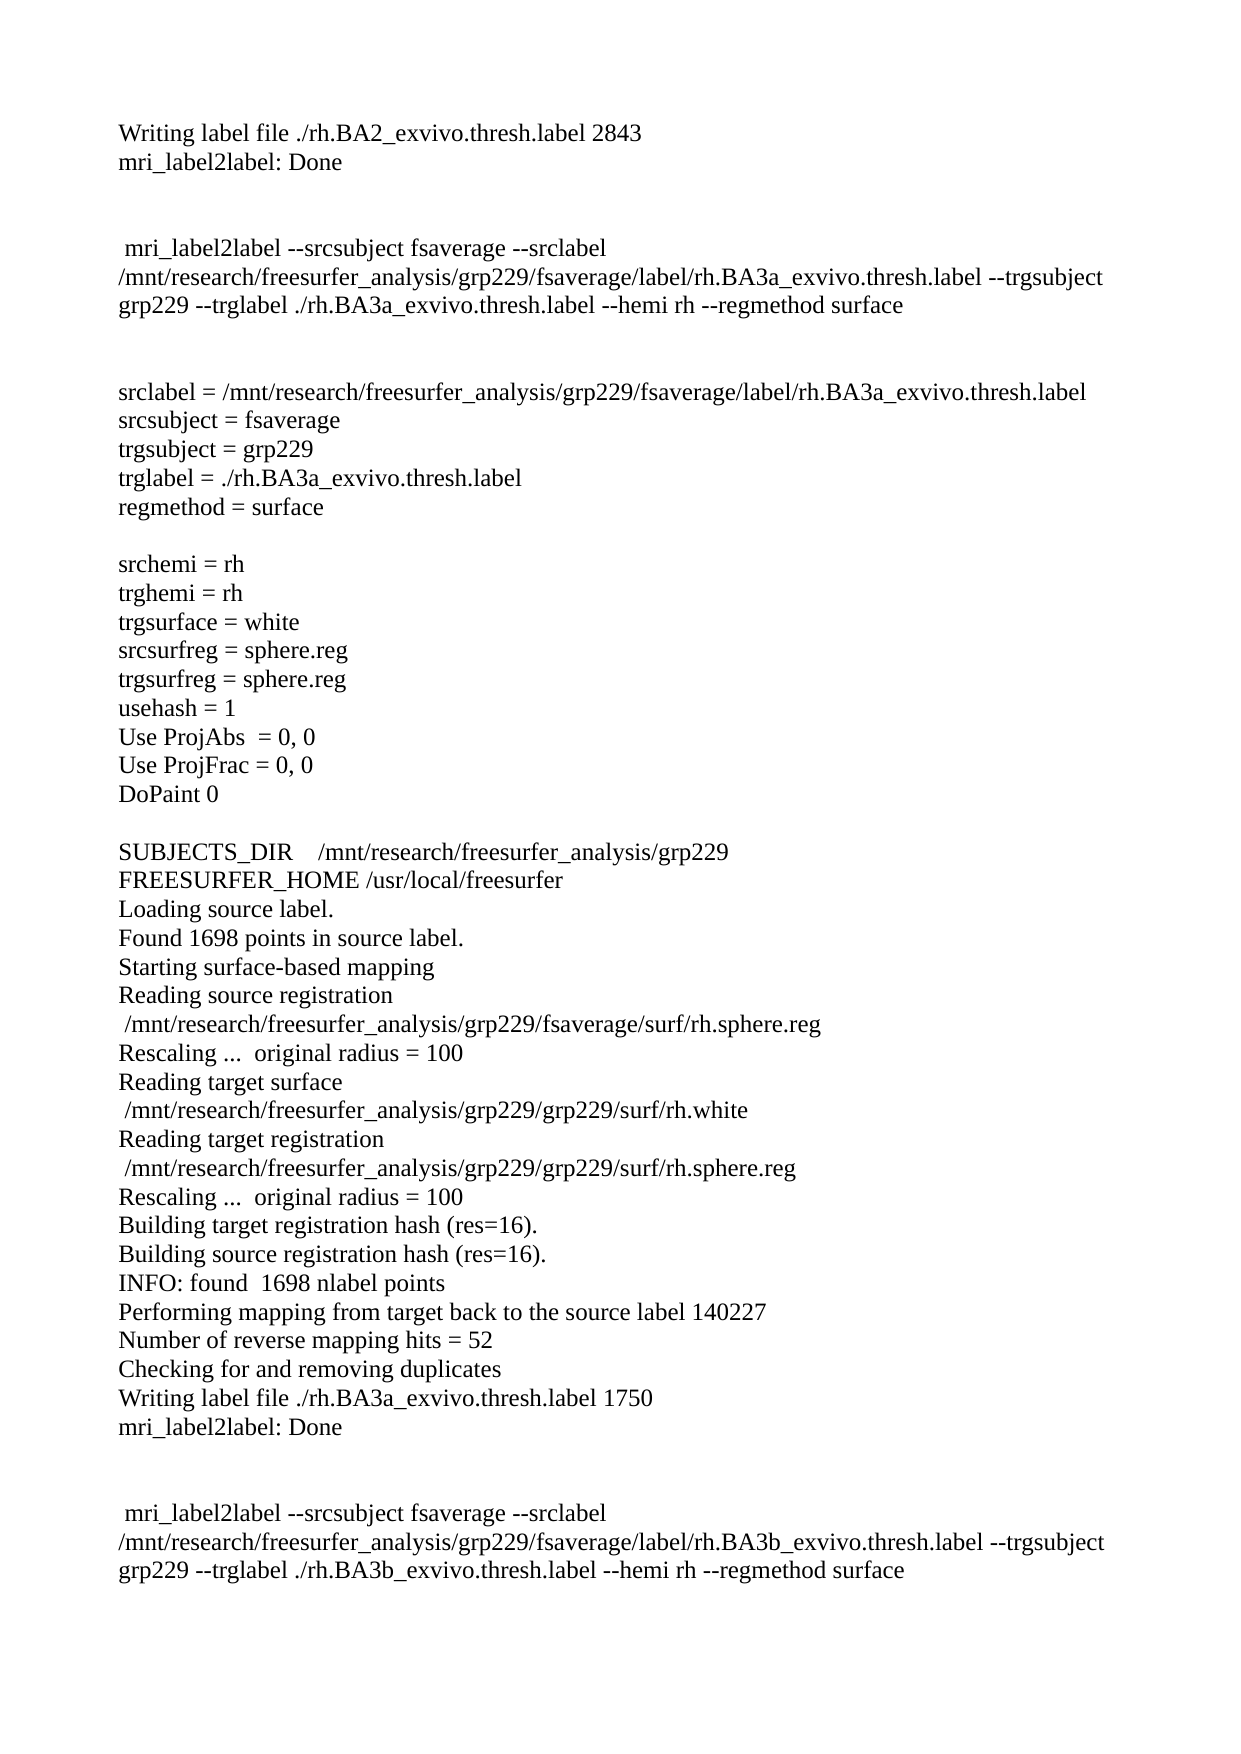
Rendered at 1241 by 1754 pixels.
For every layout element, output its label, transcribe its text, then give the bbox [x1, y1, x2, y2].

text mri_label2label: Done [118, 1412, 1122, 1441]
text INFO: found 1698 nlabel points [118, 1268, 1122, 1297]
text Checking for and removing duplicates [118, 1354, 1122, 1383]
text /mnt/research/freesurfer_analysis/grp229/grp229/surf/rh.sphere.reg [118, 1153, 1122, 1182]
text Number of reverse mapping hits = 52 [118, 1326, 1122, 1354]
text srchemi = rh [118, 549, 1122, 578]
text mri_label2label --srcsubject fsaverage --srclabel /mnt/research/freesurfer_analysis/grp229/fsaverage/label/rh.BA3a_exvivo.thresh.label --trgsubject grp229 --trglabel ./rh.BA3a_exvivo.thresh.label --hemi rh --regmethod surface [118, 233, 1122, 319]
text Reading target registration [118, 1124, 1122, 1153]
text mri_label2label --srcsubject fsaverage --srclabel /mnt/research/freesurfer_analysis/grp229/fsaverage/label/rh.BA3b_exvivo.thresh.label --trgsubject grp229 --trglabel ./rh.BA3b_exvivo.thresh.label --hemi rh --regmethod surface [118, 1498, 1122, 1584]
text SUBJECTS_DIR /mnt/research/freesurfer_analysis/grp229 [118, 837, 1122, 866]
text srcsurfreg = sphere.reg [118, 636, 1122, 664]
text trgsubject = grp229 [118, 434, 1122, 463]
text Use ProjFrac = 0, 0 [118, 751, 1122, 779]
text Loading source label. [118, 894, 1122, 923]
text DoPaint 0 [118, 779, 1122, 808]
text trgsurfreg = sphere.reg [118, 664, 1122, 693]
text /mnt/research/freesurfer_analysis/grp229/fsaverage/surf/rh.sphere.reg [118, 1009, 1122, 1038]
text Reading source registration [118, 981, 1122, 1009]
text srcsubject = fsaverage [118, 406, 1122, 434]
text mri_label2label: Done [118, 147, 1122, 176]
text Writing label file ./rh.BA3a_exvivo.thresh.label 1750 [118, 1383, 1122, 1412]
text Rescaling ... original radius = 100 [118, 1038, 1122, 1067]
text Writing label file ./rh.BA2_exvivo.thresh.label 2843 [118, 118, 1122, 147]
text trglabel = ./rh.BA3a_exvivo.thresh.label [118, 463, 1122, 492]
text trgsurface = white [118, 607, 1122, 636]
text Use ProjAbs = 0, 0 [118, 722, 1122, 751]
text Rescaling ... original radius = 100 [118, 1182, 1122, 1211]
text Building source registration hash (res=16). [118, 1239, 1122, 1268]
text usehash = 1 [118, 693, 1122, 722]
text FREESURFER_HOME /usr/local/freesurfer [118, 866, 1122, 894]
text Starting surface-based mapping [118, 952, 1122, 981]
text Building target registration hash (res=16). [118, 1211, 1122, 1239]
text trghemi = rh [118, 578, 1122, 607]
text Found 1698 points in source label. [118, 923, 1122, 952]
text srclabel = /mnt/research/freesurfer_analysis/grp229/fsaverage/label/rh.BA3a_exvivo.thresh.label [118, 377, 1122, 406]
text Reading target surface [118, 1067, 1122, 1096]
text Performing mapping from target back to the source label 140227 [118, 1297, 1122, 1326]
text regmethod = surface [118, 492, 1122, 521]
text /mnt/research/freesurfer_analysis/grp229/grp229/surf/rh.white [118, 1096, 1122, 1124]
